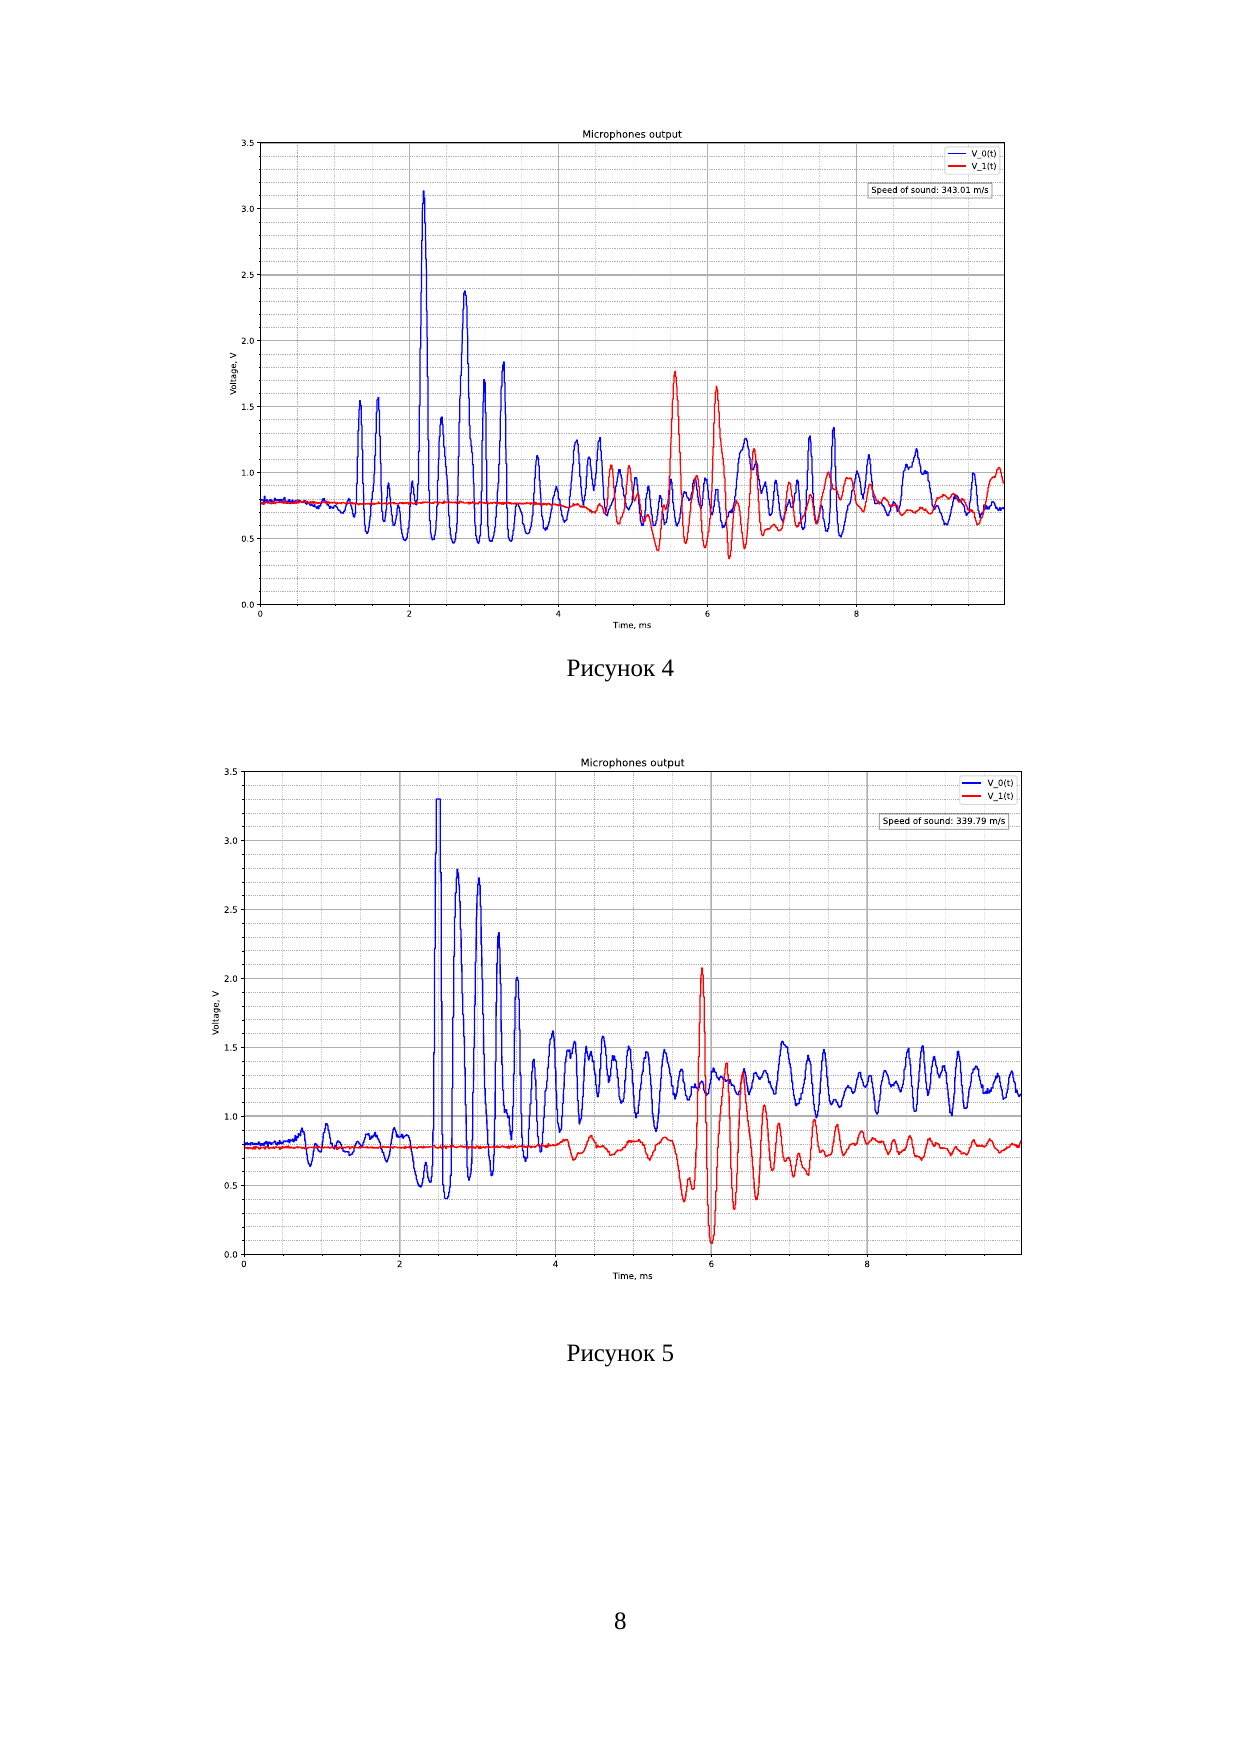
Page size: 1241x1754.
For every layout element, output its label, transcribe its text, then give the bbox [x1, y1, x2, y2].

text Рисунок 4 [118, 653, 1122, 682]
text Рисунок 5 [118, 1323, 1122, 1367]
